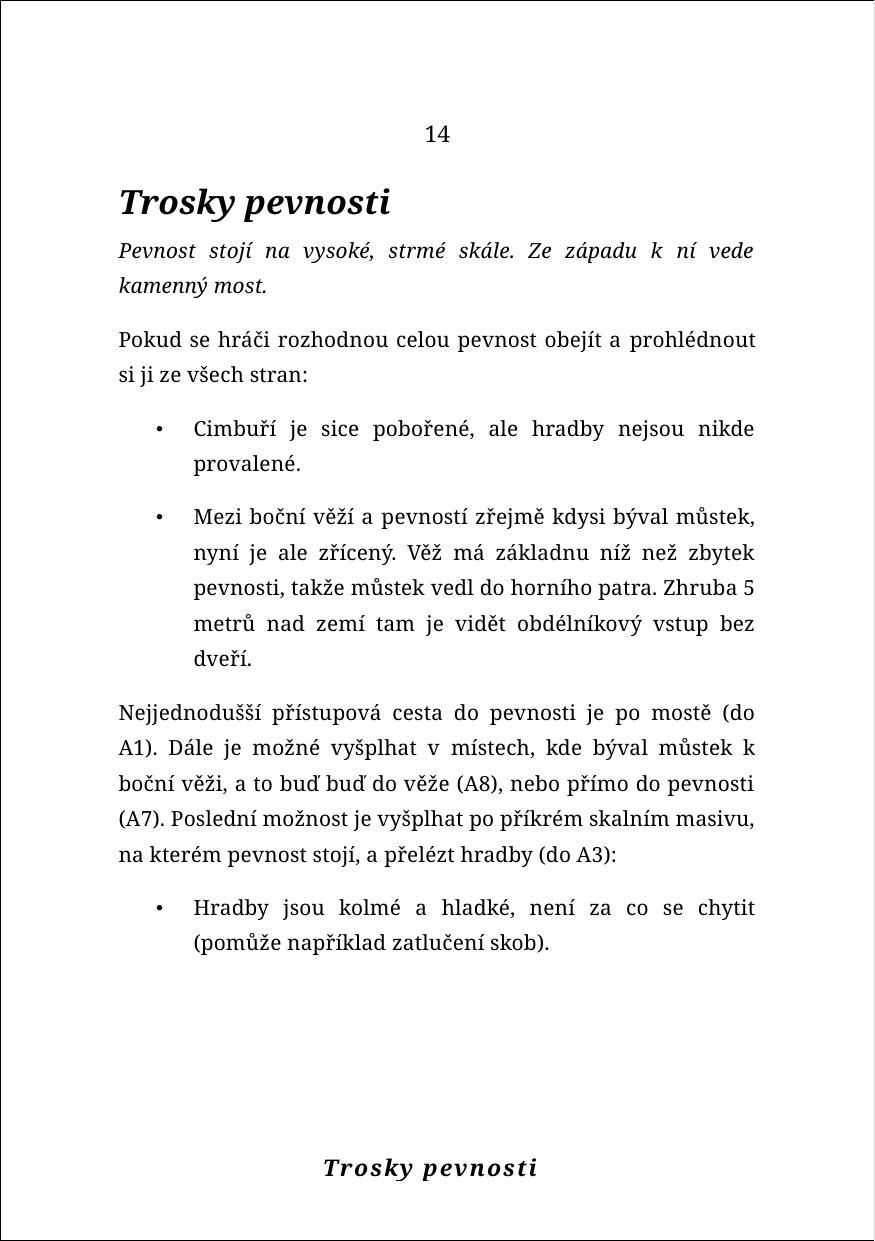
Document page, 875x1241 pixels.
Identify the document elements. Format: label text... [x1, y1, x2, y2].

list Cimbuří je sice pobořené, ale hradby nejsou nikde provalené. [156, 414, 756, 478]
list Mezi boční věží a⁠ pevností zřejmě kdysi býval můstek, nyní je ale zřícený. Věž má základnu níž než zbytek pevnosti, takže můstek vedl do horního patra. Zhruba 5 metrů nad zemí tam je vidět obdélníkový vstup bez dveří. [156, 502, 756, 673]
text Pevnost stojí na vysoké, strmé skále. Ze západu k⁠ ní vede kamenný most. [118, 236, 756, 300]
text Pokud se hráči rozhodnou celou pevnost obejít a⁠ prohlédnout si ji ze všech stran: [118, 325, 756, 389]
text Nejjednodušší přístupová cesta do pevnosti je po mostě (do A1). Dále je možné vyšplhat v⁠ místech, kde býval můstek k boční věži, a to buď buď do věže (A8), nebo přímo do pevnosti (A7). Poslední možnost je vyšplhat po příkrém skalním masivu, na kterém pevnost stojí, a⁠ přelézt hradby (do A3): [118, 698, 756, 868]
subtitle Trosky pevnosti [118, 179, 756, 224]
list Hradby jsou kolmé a⁠ hladké, není za co se chytit (pomůže například zatlučení skob). [156, 893, 756, 957]
